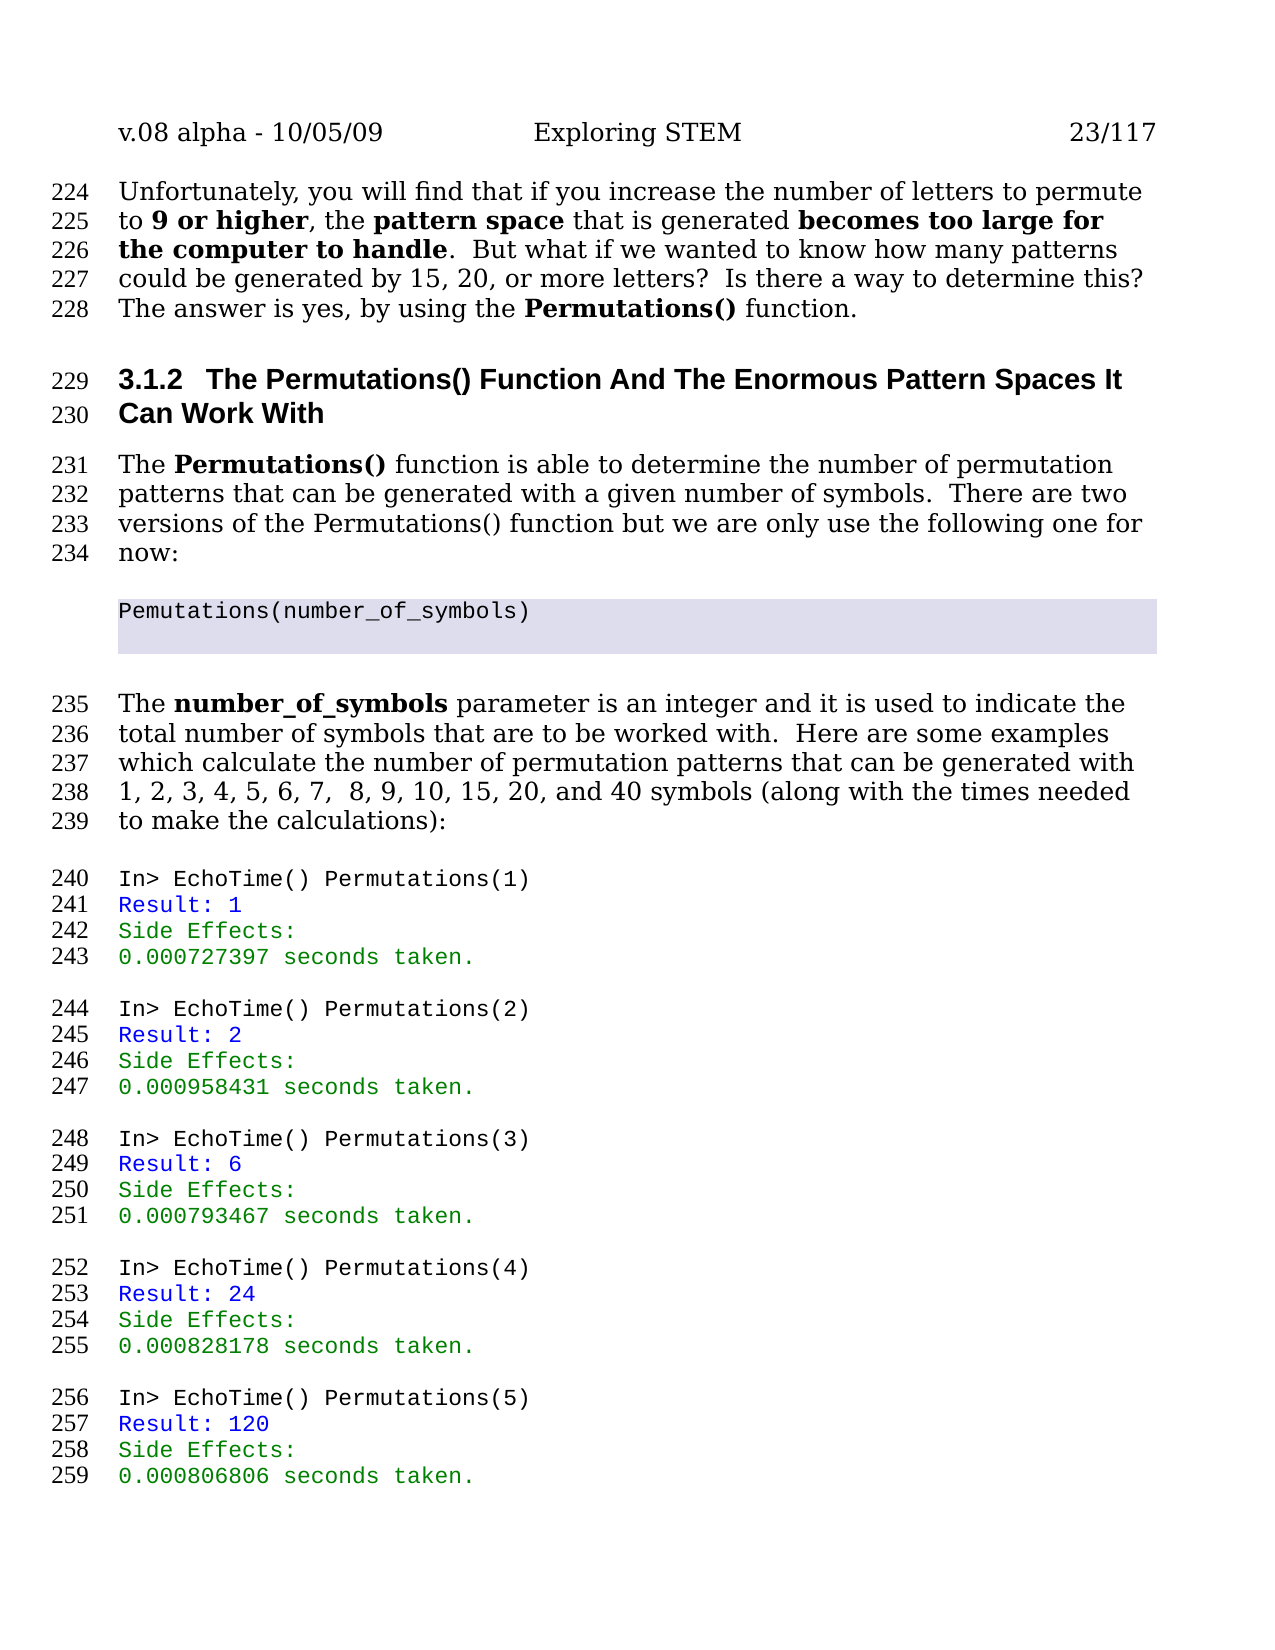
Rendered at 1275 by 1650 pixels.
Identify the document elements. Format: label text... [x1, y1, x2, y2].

text Result: 24 [118, 1282, 1157, 1308]
text Result: 1 [118, 893, 1157, 919]
table_header Pemutations(number_of_symbols) [118, 599, 1157, 654]
text Side Effects: [118, 1438, 1157, 1464]
text Side Effects: [118, 1308, 1157, 1334]
text Result: 120 [118, 1412, 1157, 1438]
text In> EchoTime() Permutations(1) [118, 867, 1157, 893]
text Result: 2 [118, 1023, 1157, 1049]
text Side Effects: [118, 919, 1157, 945]
text Result: 6 [118, 1153, 1157, 1179]
text In> EchoTime() Permutations(3) [118, 1127, 1157, 1153]
text 0.000793467 seconds taken. [118, 1205, 1157, 1231]
subtitle The Permutations() Function And The Enormous Pattern Spaces It Can Work With [118, 362, 1157, 429]
text 0.000727397 seconds taken. [118, 945, 1157, 971]
text 0.000958431 seconds taken. [118, 1075, 1157, 1101]
text Side Effects: [118, 1179, 1157, 1205]
text 0.000806806 seconds taken. [118, 1464, 1157, 1490]
text In> EchoTime() Permutations(2) [118, 997, 1157, 1023]
text The Permutations() function is able to determine the number of permutation patterns that can be generated with a given number of symbols. There are two versions of the Permutations() function but we are only use the following one for now: [118, 450, 1157, 567]
text In> EchoTime() Permutations(5) [118, 1386, 1157, 1412]
text Side Effects: [118, 1049, 1157, 1075]
text The number_of_symbols parameter is an integer and it is used to indicate the total number of symbols that are to be worked with. Here are some examples which calculate the number of permutation patterns that can be generated with 1, 2, 3, 4, 5, 6, 7, 8, 9, 10, 15, 20, and 40 symbols (along with the times needed to make the calculations): [118, 689, 1157, 836]
text 0.000828178 seconds taken. [118, 1334, 1157, 1360]
text Unfortunately, you will find that if you increase the number of letters to permute to 9 or higher, the pattern space that is generated becomes too large for the computer to handle. But what if we wanted to know how many patterns could be generated by 15, 20, or more letters? Is there a way to determine this? The answer is yes, by using the Permutations() function. [118, 177, 1157, 323]
text In> EchoTime() Permutations(4) [118, 1257, 1157, 1282]
